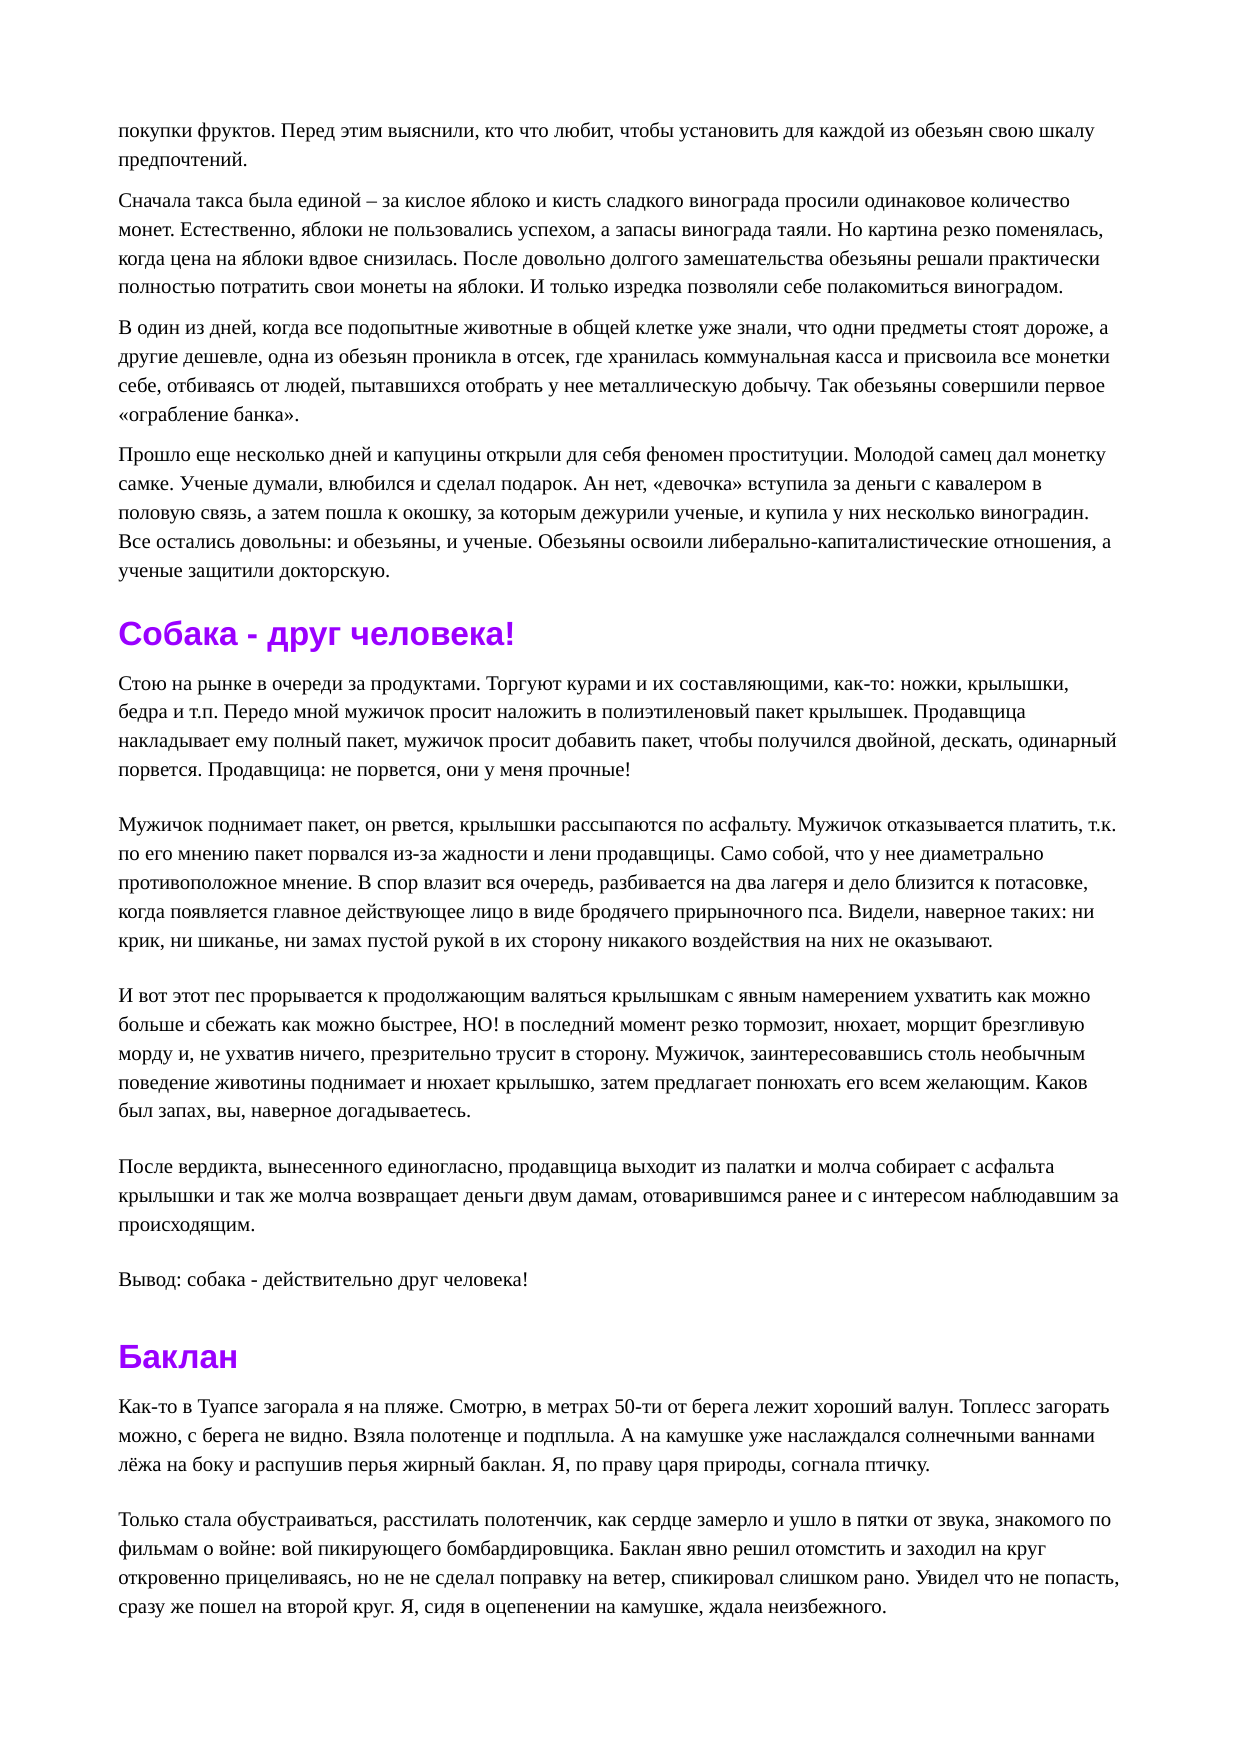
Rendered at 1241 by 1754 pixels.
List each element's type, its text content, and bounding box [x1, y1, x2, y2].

text Стою на рынке в очереди за продуктами. Торгуют курами и их составляющими, как-то: ножки, крылышки, бедра и т.п. Передо мной мужичок просит наложить в полиэтиленовый пакет крылышек. Продавщица накладывает ему полный пакет, мужичок просит добавить пакет, чтобы получился двойной, дескать, одинарный порвется. Продавщица: не порвется, они у меня прочные! [118, 670, 1122, 781]
text Прошло еще несколько дней и капуцины открыли для себя феномен проституции. Молодой самец дал монетку самке. Ученые думали, влюбился и сделал подарок. Ан нет, «девочка» вступила за деньги с кавалером в половую связь, а затем пошла к окошку, за которым дежурили ученые, и купила у них несколько виноградин. Все остались довольны: и обезьяны, и ученые. Обезьяны освоили либерально-капиталистические отношения, а ученые защитили докторскую. [118, 442, 1122, 582]
subtitle Собака - друг человека! [118, 613, 1122, 652]
subtitle Баклан [118, 1337, 1122, 1376]
text И вот этот пес прорывается к продолжающим валяться крылышкам с явным намерением ухватить как можно больше и сбежать как можно быстрее, НО! в последний момент резко тормозит, нюхает, морщит брезгливую морду и, не ухватив ничего, презрительно трусит в сторону. Мужичок, заинтересовавшись столь необычным поведение животины поднимает и нюхает крылышко, затем предлагает понюхать его всем желающим. Каков был запах, вы, наверное догадываетесь. [118, 983, 1122, 1122]
text Как-то в Туапсе загорала я на пляже. Смотрю, в метрах 50-ти от берега лежит хороший валун. Топлесс загорать можно, с берега не видно. Взяла полотенце и подплыла. А на камушке уже наслаждался солнечными ваннами лёжа на боку и распушив перья жирный баклан. Я, по праву царя природы, согнала птичку. [118, 1394, 1122, 1476]
text Мужичок поднимает пакет, он рвется, крылышки рассыпаются по асфальту. Мужичок отказывается платить, т.к. по его мнению пакет порвался из-за жадности и лени продавщицы. Само собой, что у нее диаметрально противоположное мнение. В спор влазит вся очередь, разбивается на два лагеря и дело близится к потасовке, когда появляется главное действующее лицо в виде бродячего прирыночного пса. Видели, наверное таких: ни крик, ни шиканье, ни замах пустой рукой в их сторону никакого воздействия на них не оказывают. [118, 812, 1122, 952]
text Только стала обустраиваться, расстилать полотенчик, как сердце замерло и ушло в пятки от звука, знакомого по фильмам о войне: вой пикирующего бомбардировщика. Баклан явно решил отомстить и заходил на круг откровенно прицеливаясь, но не не сделал поправку на ветер, спикировал слишком рано. Увидел что не попасть, сразу же пошел на второй круг. Я, сидя в оцепенении на камушке, ждала неизбежного. [118, 1507, 1122, 1618]
text Вывод: собака - действительно друг человека! [118, 1267, 1122, 1291]
text Сначала такса была единой – за кислое яблоко и кисть сладкого винограда просили одинаковое количество монет. Естественно, яблоки не пользовались успехом, а запасы винограда таяли. Но картина резко поменялась, когда цена на яблоки вдвое снизилась. После довольно долгого замешательства обезьяны решали практически полностью потратить свои монеты на яблоки. И только изредка позволяли себе полакомиться виноградом. [118, 188, 1122, 298]
text После вердикта, вынесенного единогласно, продавщица выходит из палатки и молча собирает с асфальта крылышки и так же молча возвращает деньги двум дамам, отоварившимся ранее и с интересом наблюдавшим за происходящим. [118, 1154, 1122, 1236]
text покупки фруктов. Перед этим выяснили, кто что любит, чтобы установить для каждой из обезьян свою шкалу предпочтений. [118, 118, 1122, 171]
text В один из дней, когда все подопытные животные в общей клетке уже знали, что одни предметы стоят дороже, а другие дешевле, одна из обезьян проникла в отсек, где хранилась коммунальная касса и присвоила все монетки себе, отбиваясь от людей, пытавшихся отобрать у нее металлическую добычу. Так обезьяны совершили первое «ограбление банка». [118, 315, 1122, 426]
